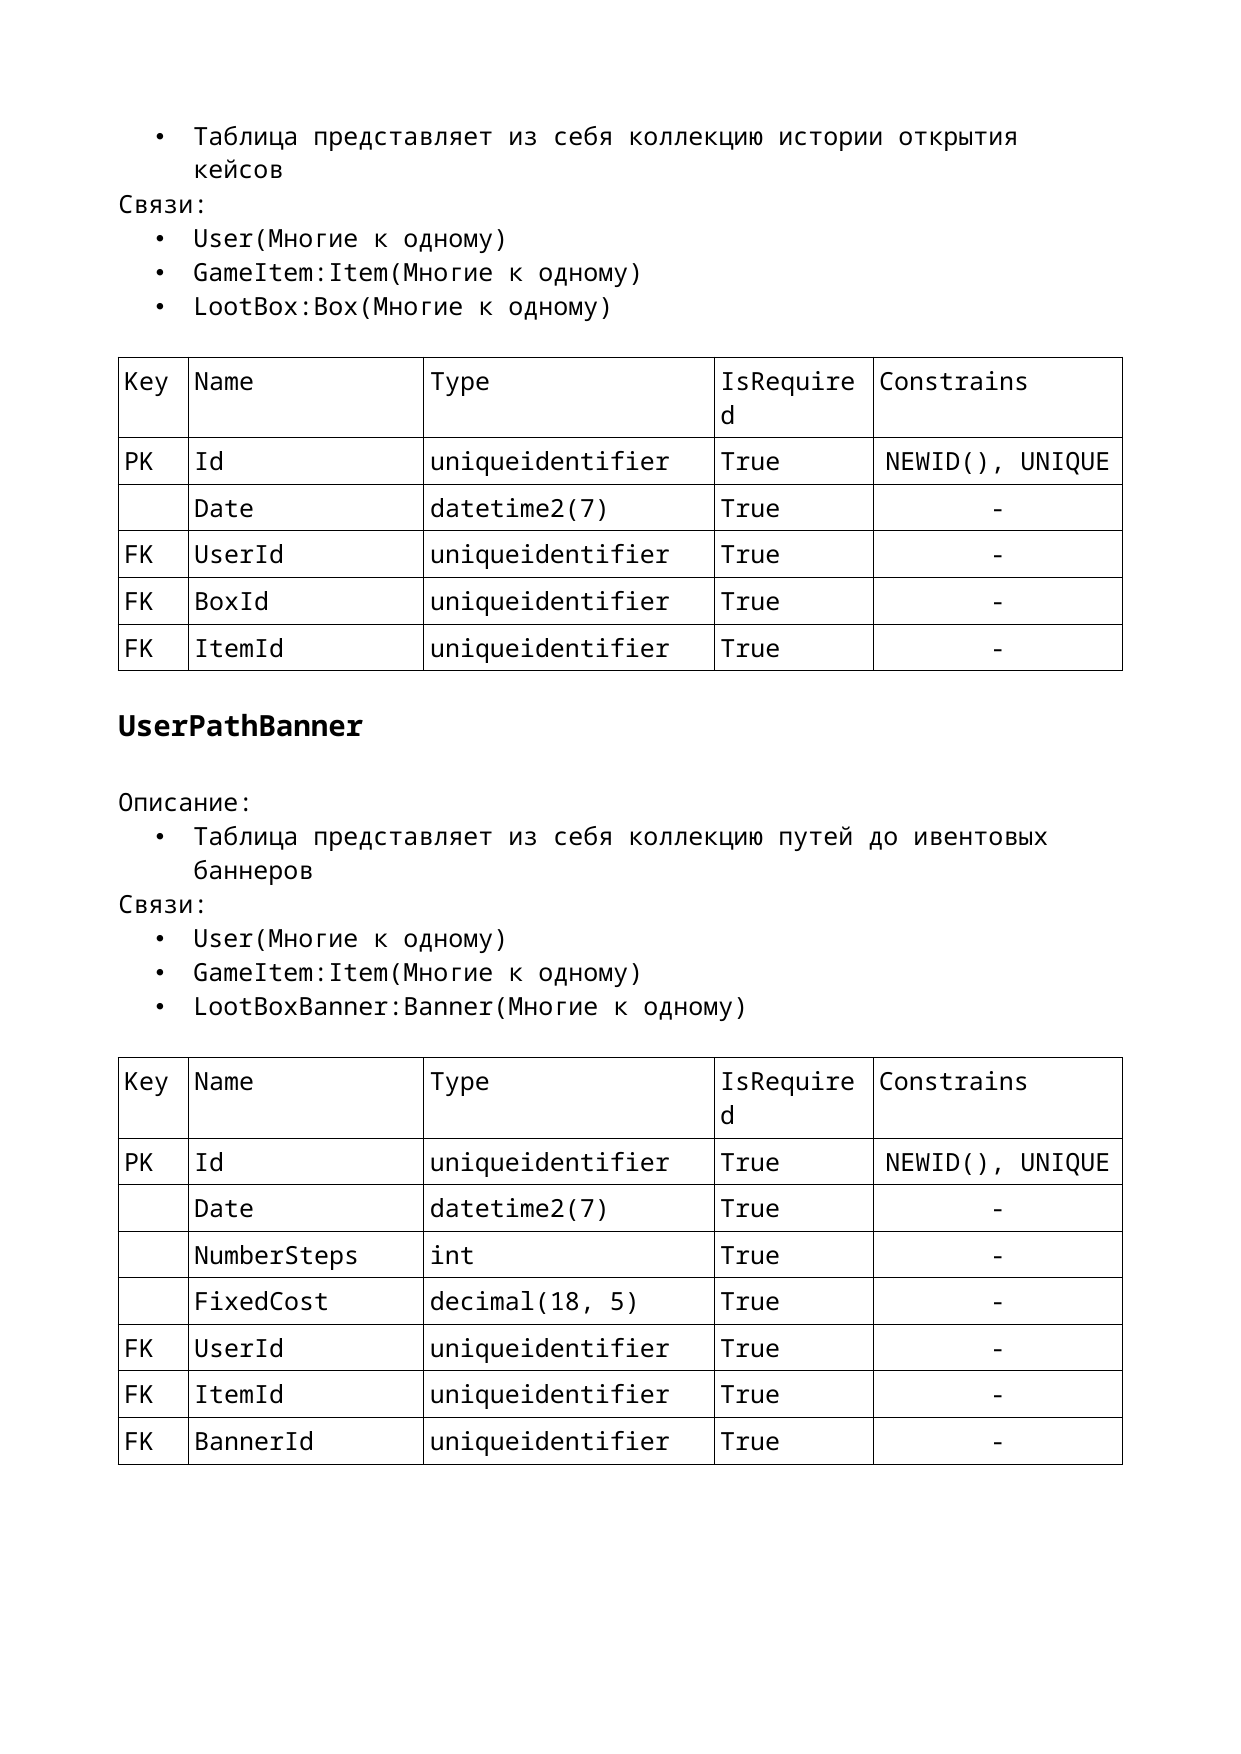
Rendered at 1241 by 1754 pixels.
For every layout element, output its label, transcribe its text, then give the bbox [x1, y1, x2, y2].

table_cell True [715, 485, 873, 530]
table_cell True [715, 625, 873, 670]
table_cell uniqueidentifier [424, 531, 714, 577]
table_cell FK [119, 578, 188, 623]
table_cell ItemId [189, 625, 423, 670]
table_cell [119, 1185, 188, 1231]
table_header IsRequired [715, 358, 873, 437]
table_cell Date [189, 485, 423, 530]
list GameItem:Item(Многие к одному) [156, 254, 1122, 288]
table_cell uniqueidentifier [424, 438, 714, 484]
table_cell decimal(18, 5) [424, 1278, 714, 1324]
table_cell True [715, 1278, 873, 1324]
table_cell True [715, 1139, 873, 1184]
list User(Многие к одному) [156, 921, 1122, 955]
list Таблица представляет из себя коллекцию истории открытия кейсов [156, 118, 1122, 186]
table_cell uniqueidentifier [424, 1418, 714, 1463]
table_header Type [424, 358, 714, 437]
table_cell - [874, 625, 1122, 670]
table_cell True [715, 531, 873, 577]
table_cell - [874, 578, 1122, 623]
table_cell uniqueidentifier [424, 1139, 714, 1184]
table_cell FK [119, 1371, 188, 1417]
table_cell - [874, 1185, 1122, 1231]
table_cell True [715, 438, 873, 484]
table_cell UserId [189, 1325, 423, 1370]
table_cell - [874, 1418, 1122, 1463]
table_cell True [715, 1325, 873, 1370]
table_cell Id [189, 438, 423, 484]
table_cell True [715, 578, 873, 623]
table_cell - [874, 531, 1122, 577]
table_cell [119, 485, 188, 530]
table_cell UserId [189, 531, 423, 577]
table_cell - [874, 1371, 1122, 1417]
table_header Constrains [874, 358, 1122, 437]
table_cell Date [189, 1185, 423, 1231]
table_cell FK [119, 625, 188, 670]
table_cell FK [119, 1418, 188, 1463]
table_cell uniqueidentifier [424, 1371, 714, 1417]
table_cell FixedCost [189, 1278, 423, 1324]
table_cell NumberSteps [189, 1232, 423, 1277]
list User(Многие к одному) [156, 220, 1122, 254]
table_cell - [874, 485, 1122, 530]
table_cell uniqueidentifier [424, 578, 714, 623]
table_cell - [874, 1278, 1122, 1324]
table_cell True [715, 1371, 873, 1417]
table_cell uniqueidentifier [424, 625, 714, 670]
list LootBox:Box(Многие к одному) [156, 288, 1122, 322]
table_header Type [424, 1058, 714, 1138]
text Связи: [118, 887, 1122, 921]
table_cell - [874, 1232, 1122, 1277]
table_cell Id [189, 1139, 423, 1184]
table_cell True [715, 1418, 873, 1463]
table_cell uniqueidentifier [424, 1325, 714, 1370]
table_header Name [189, 1058, 423, 1138]
table_header Key [119, 358, 188, 437]
table_header IsRequired [715, 1058, 873, 1138]
table_cell FK [119, 1325, 188, 1370]
table_cell - [874, 1325, 1122, 1370]
table_cell NEWID(), UNIQUE [874, 1139, 1122, 1184]
text Описание: [118, 784, 1122, 818]
table_cell datetime2(7) [424, 485, 714, 530]
list Таблица представляет из себя коллекцию путей до ивентовых баннеров [156, 818, 1122, 887]
table_header Constrains [874, 1058, 1122, 1138]
list GameItem:Item(Многие к одному) [156, 955, 1122, 989]
table_cell NEWID(), UNIQUE [874, 438, 1122, 484]
table_cell PK [119, 438, 188, 484]
table_cell BannerId [189, 1418, 423, 1463]
table_cell BoxId [189, 578, 423, 623]
list LootBoxBanner:Banner(Многие к одному) [156, 989, 1122, 1023]
text Связи: [118, 186, 1122, 220]
table_cell [119, 1278, 188, 1324]
table_cell int [424, 1232, 714, 1277]
text UserPathBanner [118, 705, 1122, 745]
table_cell FK [119, 531, 188, 577]
table_header Name [189, 358, 423, 437]
table_cell datetime2(7) [424, 1185, 714, 1231]
table_cell [119, 1232, 188, 1277]
table_cell ItemId [189, 1371, 423, 1417]
table_cell True [715, 1232, 873, 1277]
table_cell True [715, 1185, 873, 1231]
table_cell PK [119, 1139, 188, 1184]
table_header Key [119, 1058, 188, 1138]
